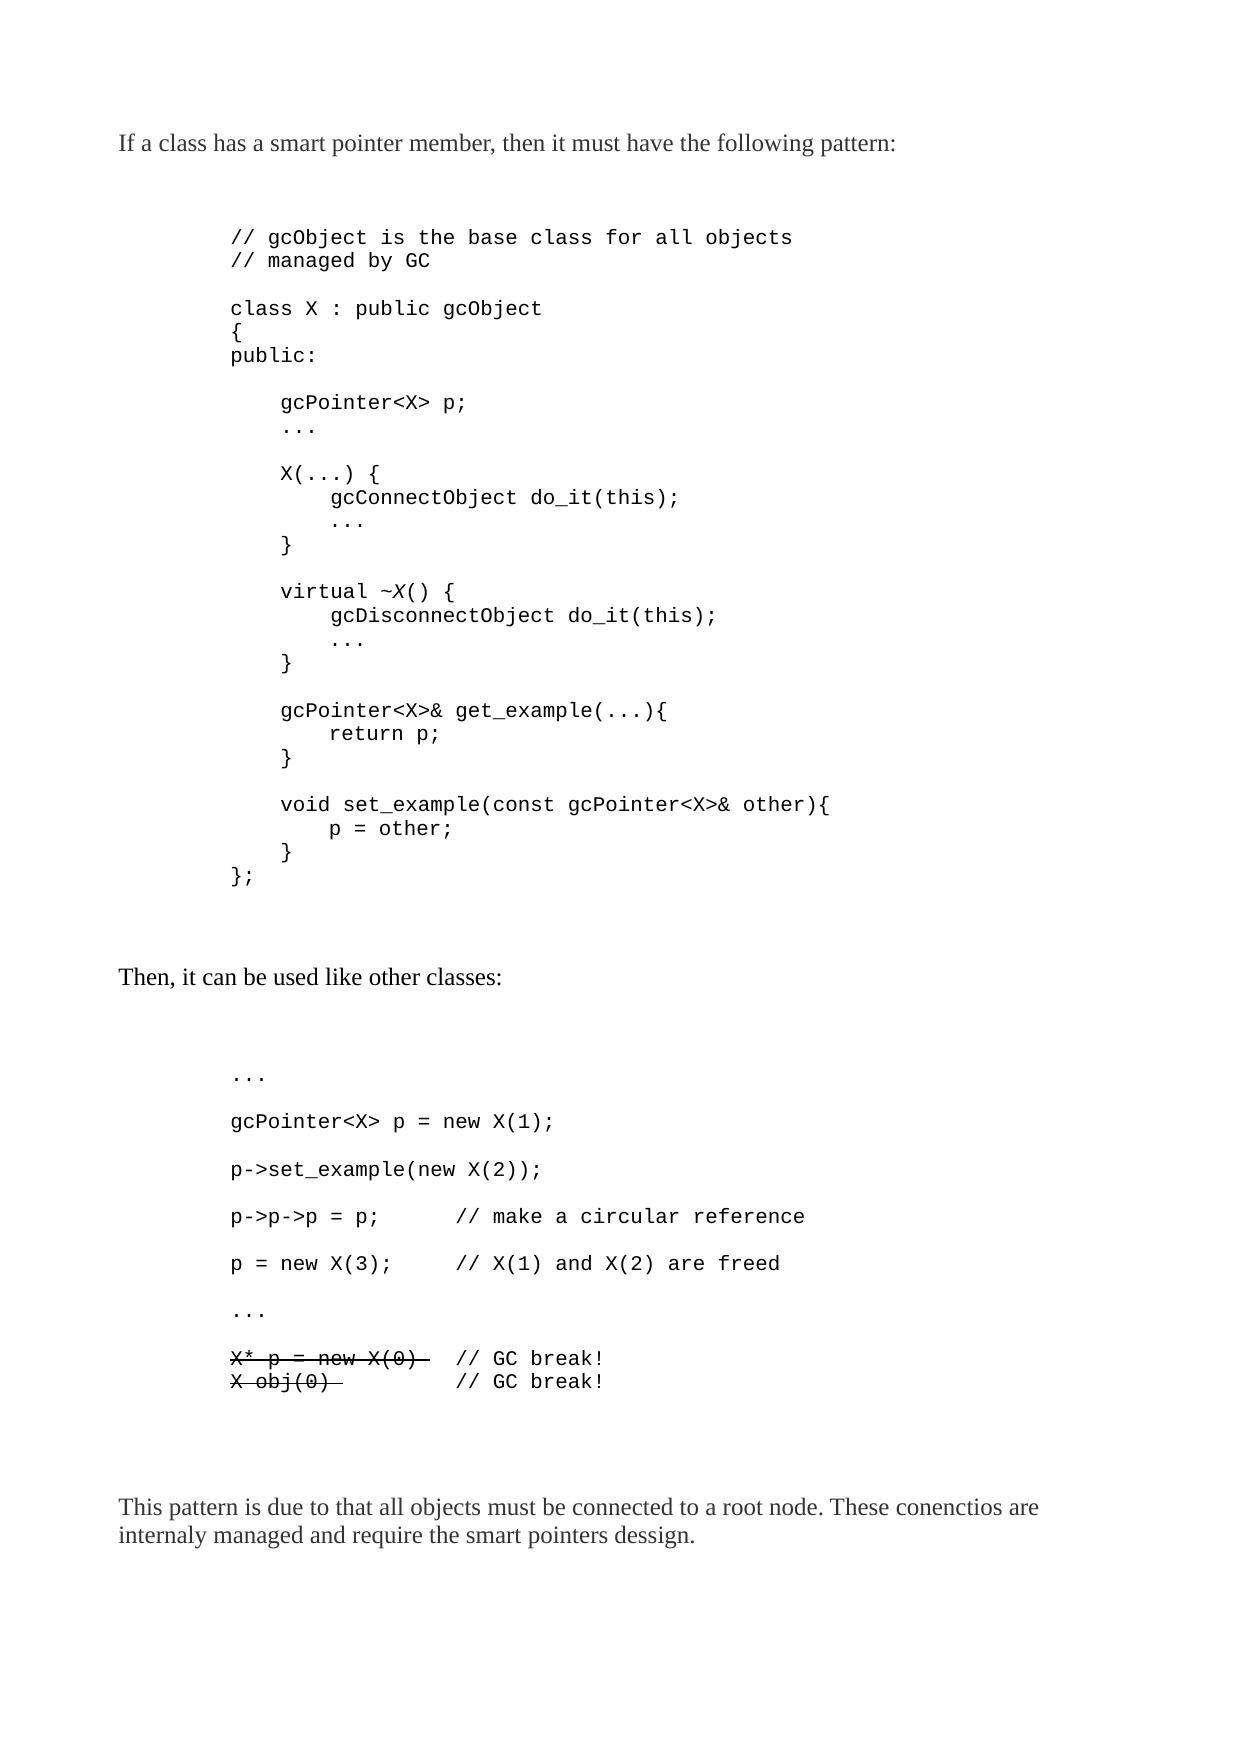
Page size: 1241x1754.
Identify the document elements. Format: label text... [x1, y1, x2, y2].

text ... [230, 1064, 1084, 1088]
text Then, it can be used like other classes: [118, 962, 1122, 991]
text p->p->p = p; // make a circular reference [230, 1206, 1084, 1229]
text p = other; [230, 818, 1084, 841]
text public: [230, 345, 1084, 368]
text If a class has a smart pointer member, then it must have the following pattern: [118, 118, 1122, 157]
text p = new X(3); // X(1) and X(2) are freed [230, 1253, 1084, 1277]
text gcConnectObject do_it(this); [230, 487, 1084, 510]
text } [230, 747, 1084, 771]
text gcPointer<X>& get_example(...){ [230, 699, 1084, 723]
text virtual ~X() { [230, 581, 1084, 605]
text void set_example(const gcPointer<X>& other){ [230, 794, 1084, 818]
text // managed by GC [230, 250, 1084, 274]
text } [230, 652, 1084, 676]
text gcPointer<X> p = new X(1); [230, 1111, 1084, 1135]
text X obj(0) // GC break! [230, 1371, 1084, 1395]
text gcDisconnectObject do_it(this); [230, 605, 1084, 629]
text ... [230, 510, 1084, 534]
text }; [230, 865, 1084, 889]
text gcPointer<X> p; [230, 392, 1084, 416]
text { [230, 321, 1084, 345]
text This pattern is due to that all objects must be connected to a root node. These conenctios are internaly managed and require the smart pointers dessign. [118, 1492, 1122, 1549]
text // gcObject is the base class for all objects [230, 227, 1084, 250]
text return p; [230, 723, 1084, 747]
text X* p = new X(0) // GC break! [230, 1348, 1084, 1371]
text } [230, 841, 1084, 865]
text X(...) { [230, 463, 1084, 487]
text ... [230, 629, 1084, 652]
text ... [230, 1300, 1084, 1324]
text class X : public gcObject [230, 298, 1084, 321]
text p->set_example(new X(2)); [230, 1158, 1084, 1182]
text } [230, 534, 1084, 558]
text ... [230, 416, 1084, 439]
